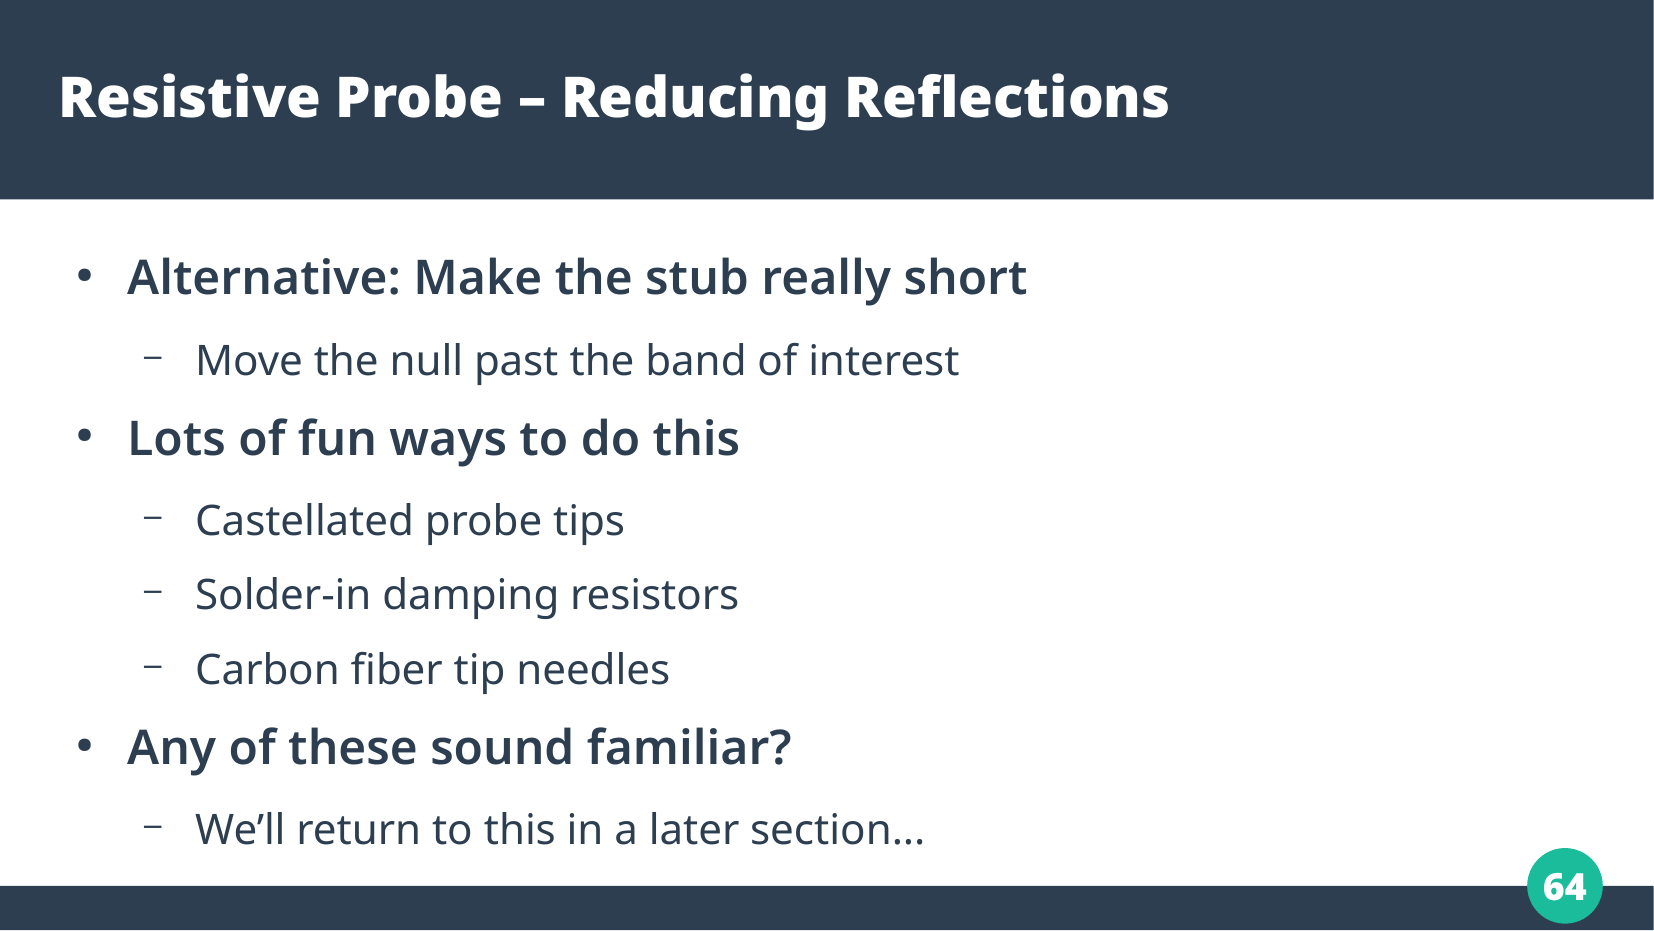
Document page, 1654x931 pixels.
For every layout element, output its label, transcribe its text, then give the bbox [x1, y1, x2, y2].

title Resistive Probe – Reducing Reflections [59, 37, 1595, 155]
list Alternative: Make the stub really short Move the null past the band of interest Lots of fun ways to do this Castellated probe tips Solder-in damping resistors Carbon fiber tip needles Any of these sound familiar? We’ll return to this in a later section... [59, 243, 1595, 864]
